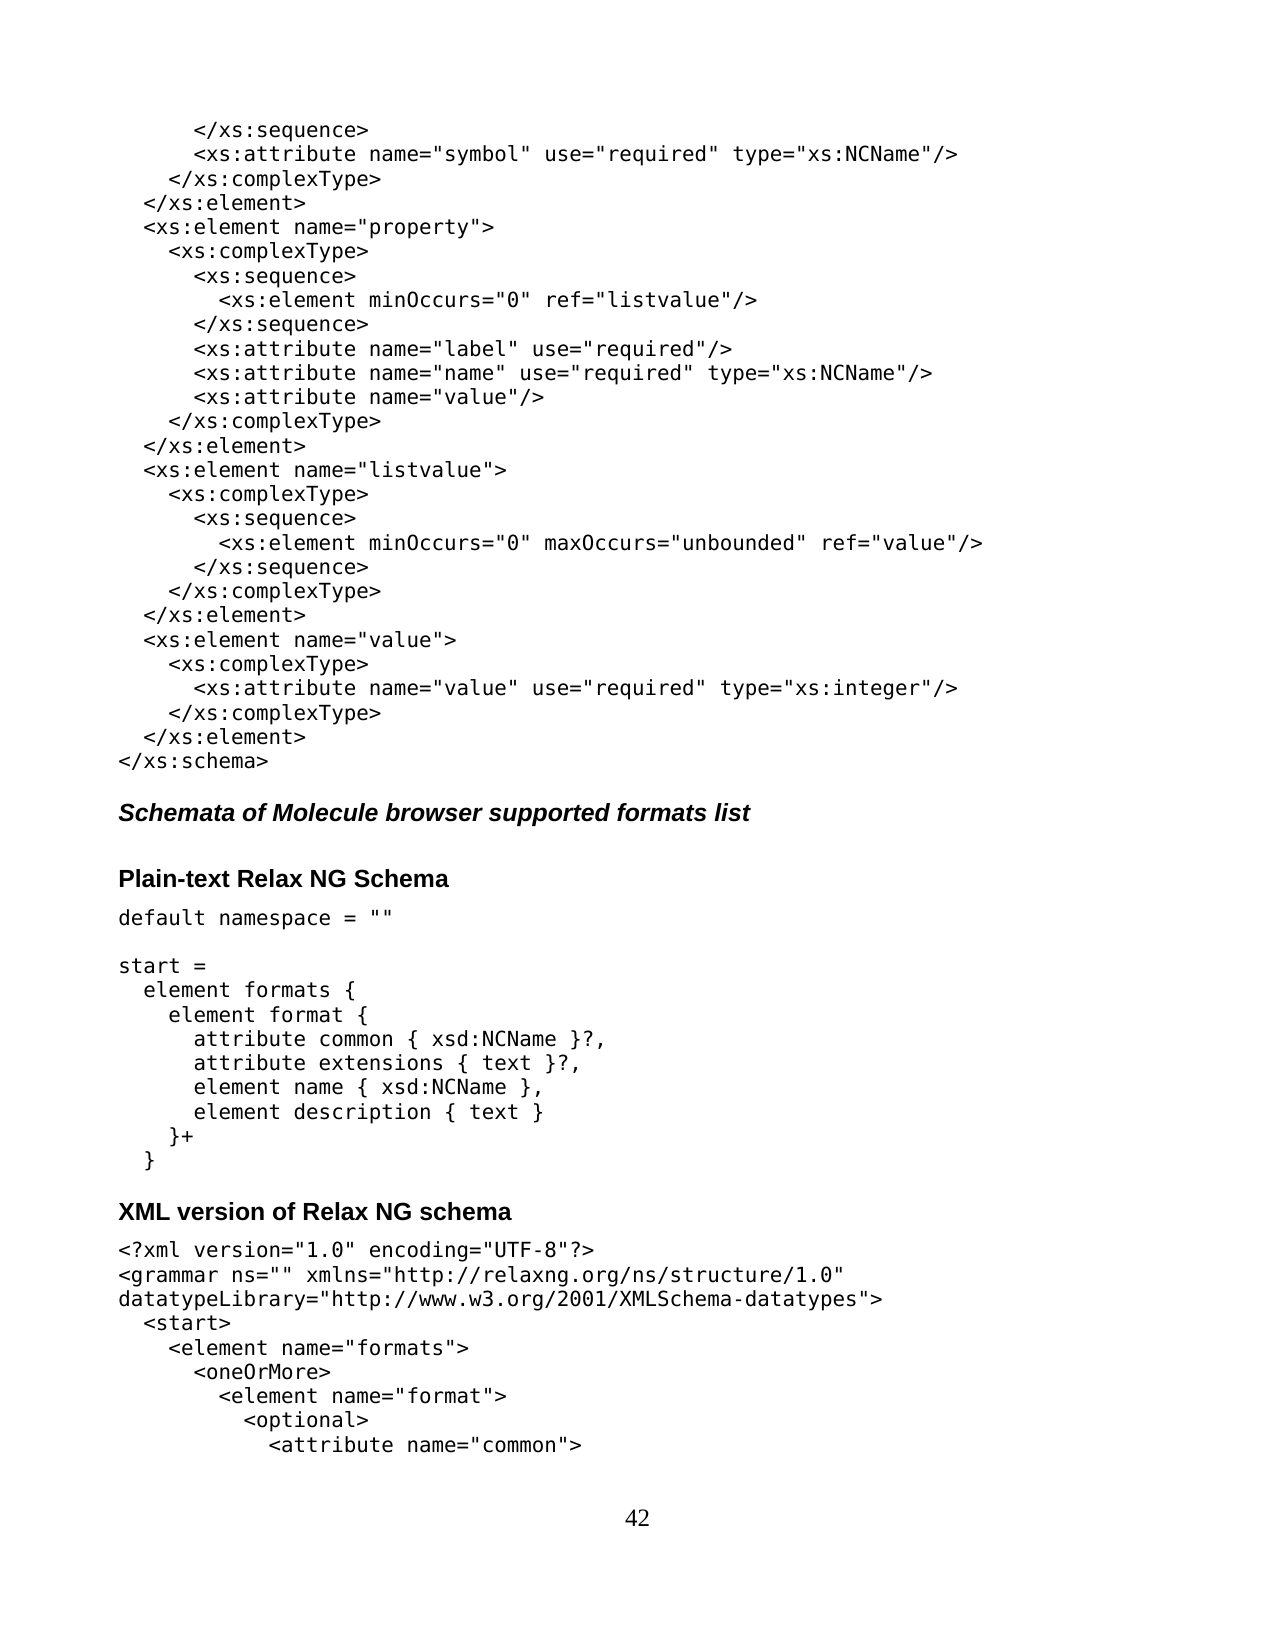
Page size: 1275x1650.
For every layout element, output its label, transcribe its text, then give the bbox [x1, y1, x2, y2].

text </xs:complexType> [118, 409, 1157, 434]
text </xs:schema> [118, 749, 1157, 773]
text <xs:sequence> [118, 506, 1157, 531]
text </xs:complexType> [118, 579, 1157, 603]
subtitle XML version of Relax NG schema [118, 1197, 1157, 1226]
text <xs:complexType> [118, 239, 1157, 264]
text <xs:attribute name="label" use="required"/> [118, 337, 1157, 361]
text <xs:element name="listvalue"> [118, 458, 1157, 482]
subtitle Plain-text Relax NG Schema [118, 864, 1157, 893]
text <element name="formats"> [118, 1336, 1157, 1360]
text <xs:sequence> [118, 264, 1157, 288]
text element name { xsd:NCName }, [118, 1075, 1157, 1100]
text element formats { [118, 978, 1157, 1003]
text <?xml version="1.0" encoding="UTF-8"?> [118, 1238, 1157, 1263]
text } [118, 1148, 1157, 1172]
text <grammar ns="" xmlns="http://relaxng.org/ns/structure/1.0" datatypeLibrary="http://www.w3.org/2001/XMLSchema-datatypes"> [118, 1263, 1157, 1311]
text </xs:sequence> [118, 118, 1157, 142]
subtitle Schemata of Molecule browser supported formats list [118, 798, 1157, 827]
text default namespace = "" [118, 906, 1157, 930]
text <optional> [118, 1408, 1157, 1433]
text attribute extensions { text }?, [118, 1051, 1157, 1075]
text <xs:complexType> [118, 482, 1157, 506]
text attribute common { xsd:NCName }?, [118, 1027, 1157, 1051]
text </xs:element> [118, 191, 1157, 215]
text start = [118, 954, 1157, 978]
text <start> [118, 1311, 1157, 1336]
text <xs:attribute name="symbol" use="required" type="xs:NCName"/> [118, 142, 1157, 167]
text <xs:attribute name="value" use="required" type="xs:integer"/> [118, 676, 1157, 701]
text </xs:element> [118, 603, 1157, 628]
text </xs:element> [118, 725, 1157, 749]
text </xs:sequence> [118, 555, 1157, 579]
text }+ [118, 1124, 1157, 1148]
text </xs:complexType> [118, 701, 1157, 725]
text <xs:complexType> [118, 652, 1157, 676]
text <xs:attribute name="name" use="required" type="xs:NCName"/> [118, 361, 1157, 385]
text <xs:element name="value"> [118, 628, 1157, 652]
text </xs:element> [118, 434, 1157, 458]
text element description { text } [118, 1100, 1157, 1124]
text <element name="format"> [118, 1384, 1157, 1408]
text <xs:element minOccurs="0" ref="listvalue"/> [118, 288, 1157, 312]
text </xs:sequence> [118, 312, 1157, 337]
text <xs:element name="property"> [118, 215, 1157, 239]
text </xs:complexType> [118, 167, 1157, 191]
text element format { [118, 1003, 1157, 1027]
text <attribute name="common"> [118, 1433, 1157, 1457]
text <oneOrMore> [118, 1360, 1157, 1384]
text <xs:attribute name="value"/> [118, 385, 1157, 409]
text <xs:element minOccurs="0" maxOccurs="unbounded" ref="value"/> [118, 531, 1157, 555]
